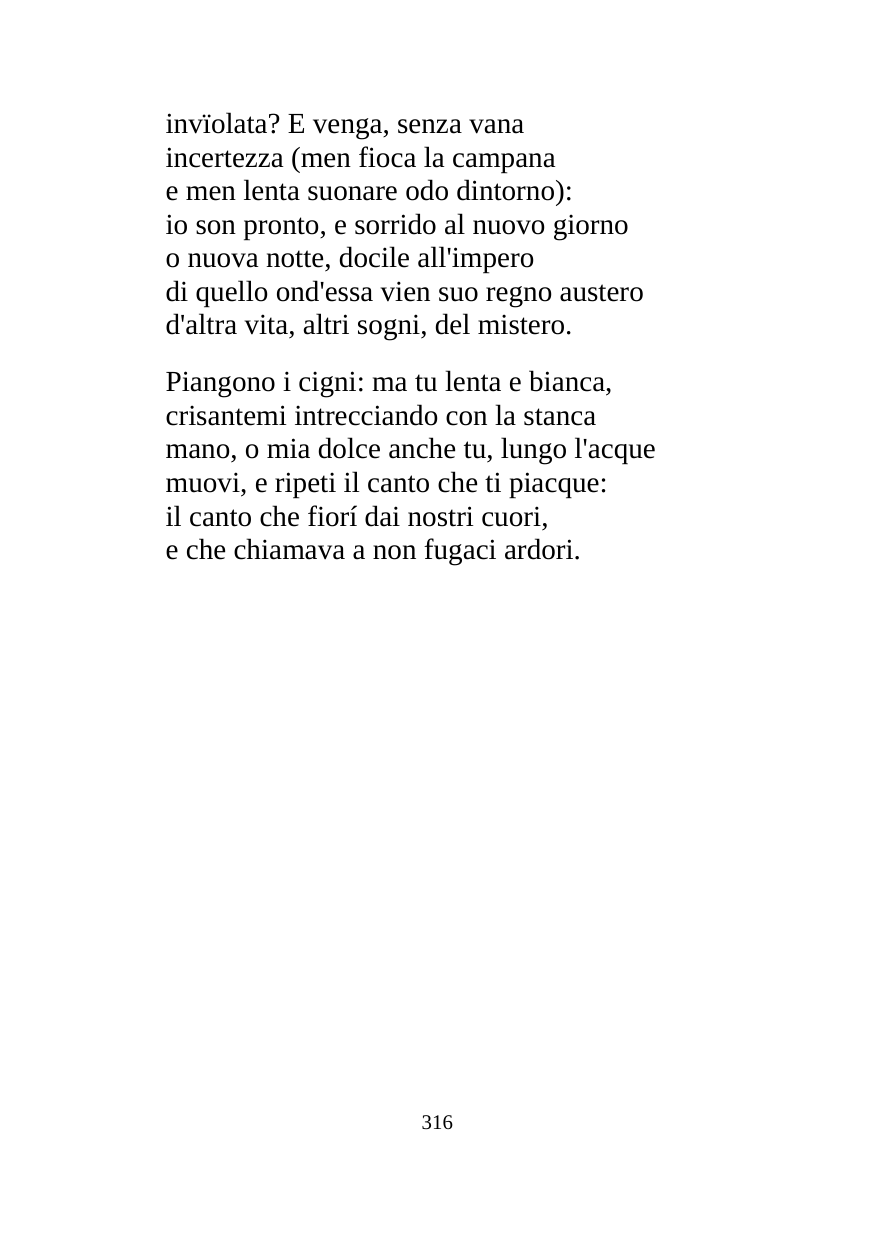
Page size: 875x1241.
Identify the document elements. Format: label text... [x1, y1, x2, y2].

text Piangono i cigni: ma tu lenta e bianca, crisantemi intrecciando con la stanca mano, o mia dolce anche tu, lungo l'acque muovi, e ripeti il canto che ti piacque: il canto che fiorí dai nostri cuori, e che chiamava a non fugaci ardori. [165, 364, 768, 566]
text invïolata? E venga, senza vana incertezza (men fioca la campana e men lenta suonare odo dintorno): io son pronto, e sorrido al nuovo giorno o nuova notte, docile all'impero di quello ond'essa vien suo regno austero d'altra vita, altri sogni, del mistero. [165, 106, 768, 341]
